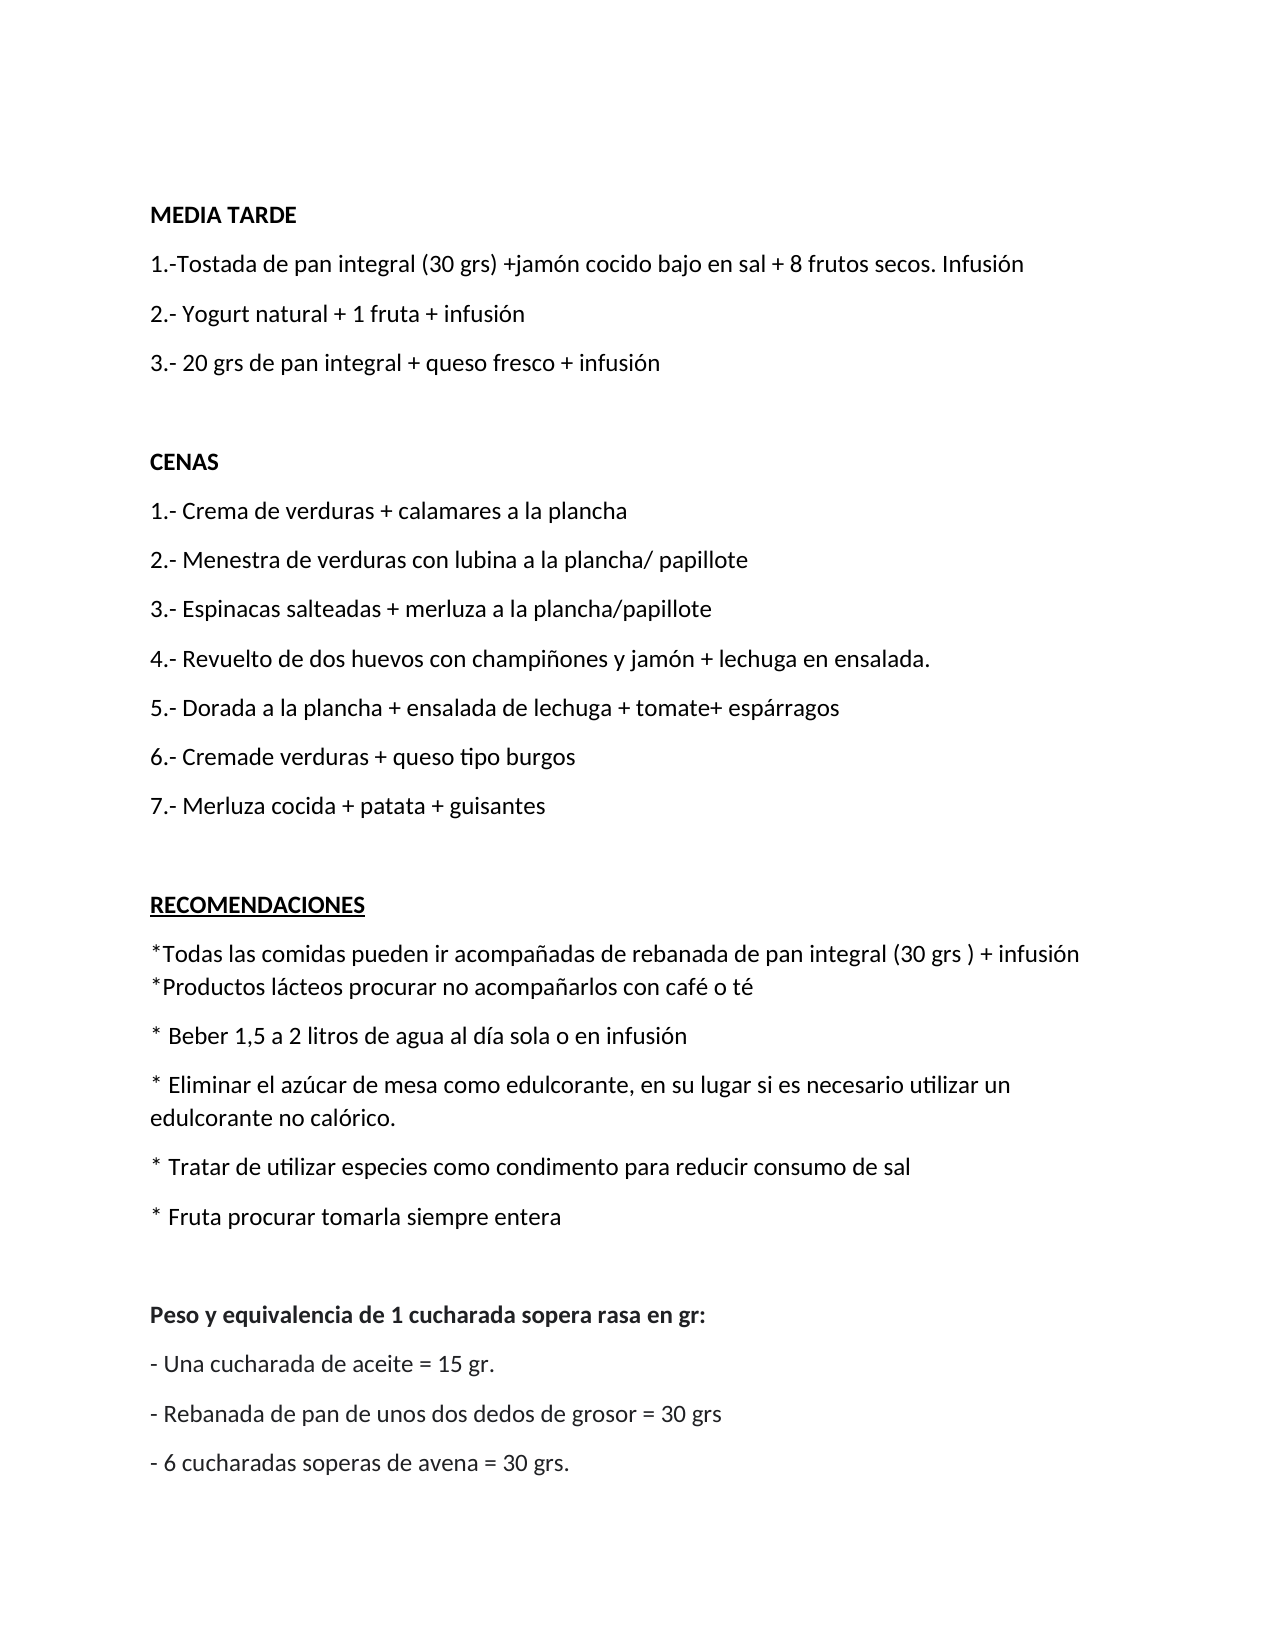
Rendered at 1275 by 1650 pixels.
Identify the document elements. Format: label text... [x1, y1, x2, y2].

text - Una cucharada de aceite = 15 gr. [150, 1348, 1125, 1379]
text - 6 cucharadas soperas de avena = 30 grs. [150, 1447, 1125, 1477]
text 5.- Dorada a la plancha + ensalada de lechuga + tomate+ espárragos [150, 692, 1125, 722]
text RECOMENDACIONES [150, 889, 1125, 919]
text 3.- 20 grs de pan integral + queso fresco + infusión [150, 347, 1125, 378]
text Peso y equivalencia de 1 cucharada sopera rasa en gr: [150, 1299, 1125, 1330]
text * Tratar de utilizar especies como condimento para reducir consumo de sal [150, 1151, 1125, 1182]
text MEDIA TARDE [150, 199, 1125, 230]
text 4.- Revuelto de dos huevos con champiñones y jamón + lechuga en ensalada. [150, 643, 1125, 673]
text 6.- Cremade verduras + queso tipo burgos [150, 741, 1125, 772]
text 7.- Merluza cocida + patata + guisantes [150, 791, 1125, 821]
text 2.- Yogurt natural + 1 fruta + infusión [150, 298, 1125, 328]
text - Rebanada de pan de unos dos dedos de grosor = 30 grs [150, 1398, 1125, 1428]
text 3.- Espinacas salteadas + merluza a la plancha/papillote [150, 593, 1125, 624]
text *Todas las comidas pueden ir acompañadas de rebanada de pan integral (30 grs ) + infusión *Productos lácteos procurar no acompañarlos con café o té [150, 938, 1125, 1001]
text CENAS [150, 446, 1125, 476]
text 1.-Tostada de pan integral (30 grs) +jamón cocido bajo en sal + 8 frutos secos. Infusión [150, 248, 1125, 279]
text 2.- Menestra de verduras con lubina a la plancha/ papillote [150, 544, 1125, 575]
text * Eliminar el azúcar de mesa como edulcorante, en su lugar si es necesario utilizar un edulcorante no calórico. [150, 1069, 1125, 1133]
text 1.- Crema de verduras + calamares a la plancha [150, 495, 1125, 525]
text * Beber 1,5 a 2 litros de agua al día sola o en infusión [150, 1020, 1125, 1051]
text * Fruta procurar tomarla siempre entera [150, 1201, 1125, 1231]
